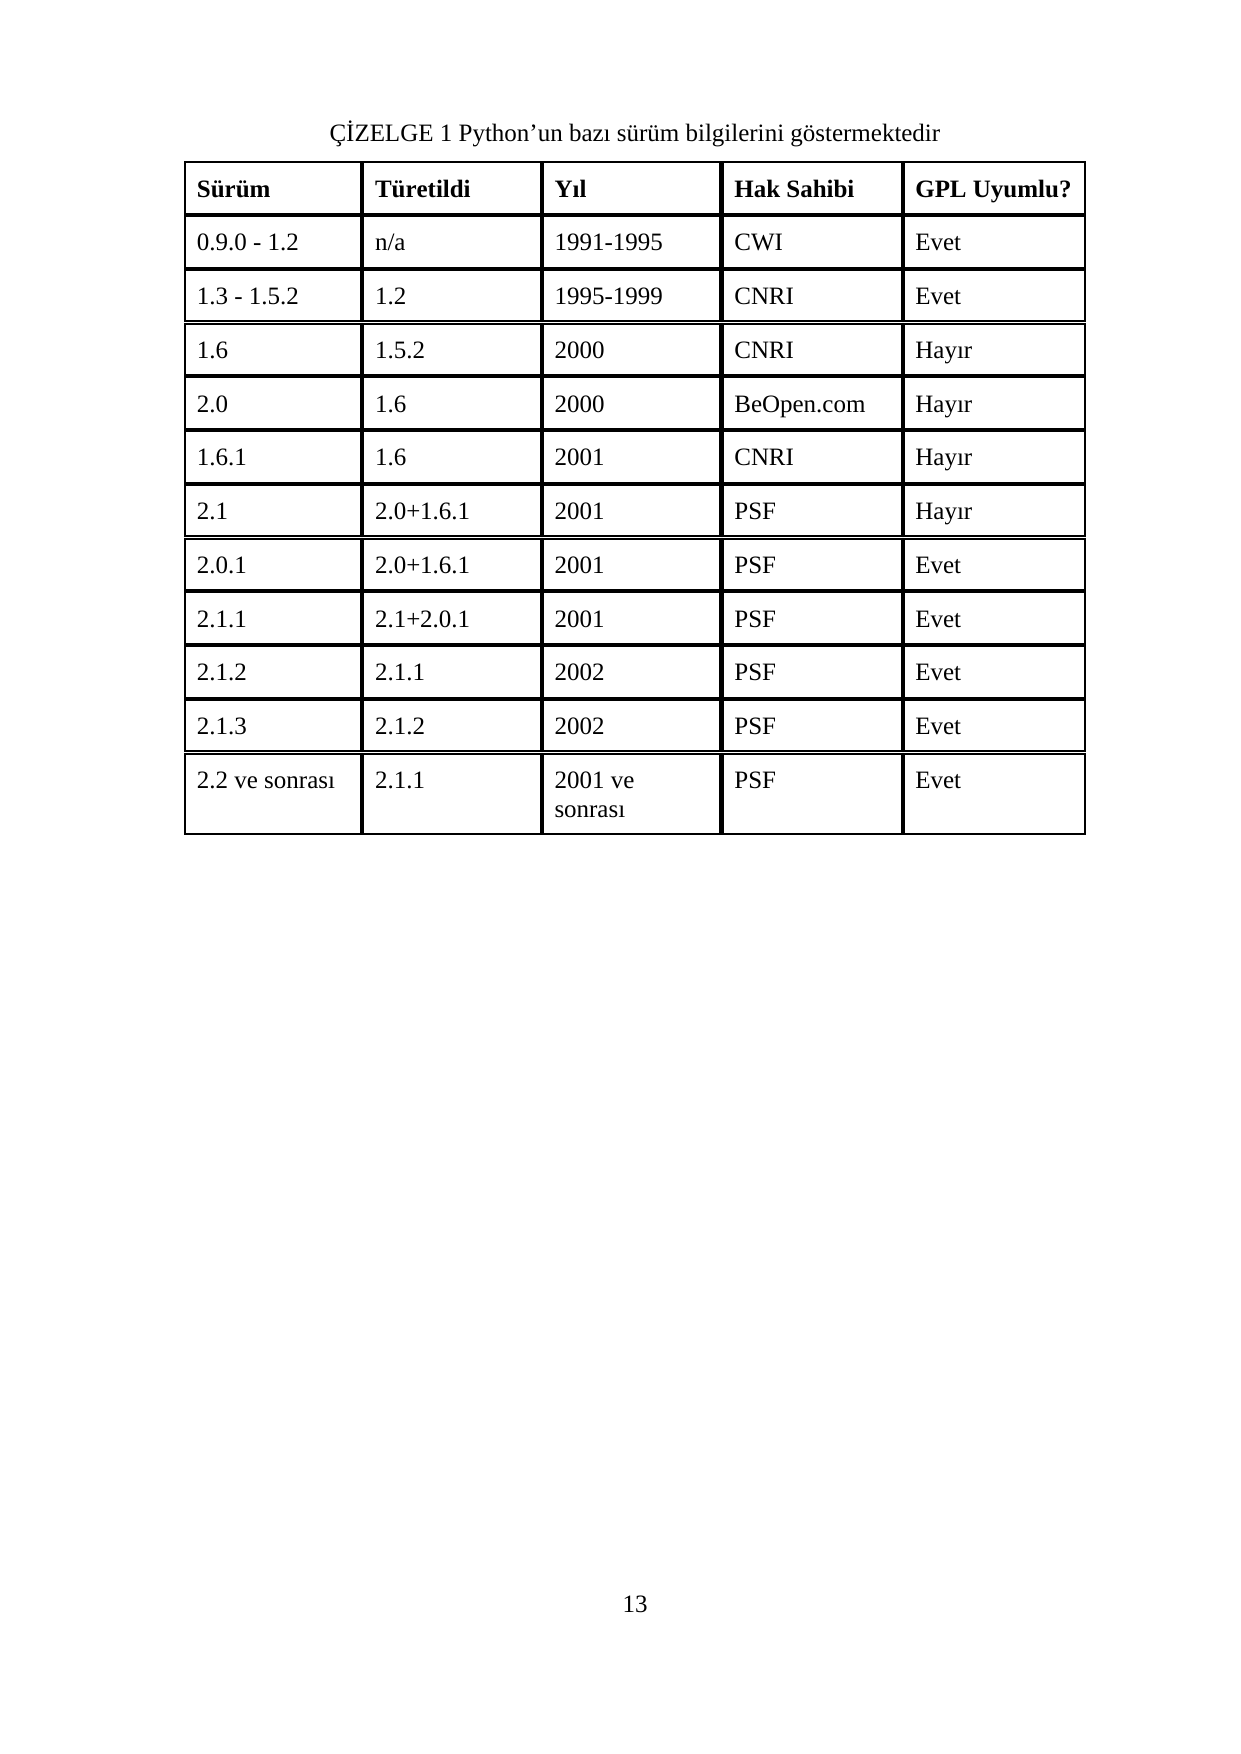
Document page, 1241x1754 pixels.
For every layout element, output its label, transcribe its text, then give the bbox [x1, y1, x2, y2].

table_cell CNRI [724, 271, 901, 320]
table_cell 2001 [544, 593, 719, 643]
table_cell 1.6 [186, 325, 360, 374]
table_cell PSF [724, 540, 901, 589]
table_cell Hayır [905, 325, 1084, 374]
table_cell 2.1.1 [364, 755, 540, 833]
table_cell 2001 ve sonrası [544, 755, 719, 833]
table_cell PSF [724, 593, 901, 643]
table_cell Evet [905, 701, 1084, 750]
table_cell 0.9.0 - 1.2 [186, 217, 360, 267]
table_cell Hayır [905, 432, 1084, 482]
table_cell 1.5.2 [364, 325, 540, 374]
table_cell n/a [364, 217, 540, 267]
table_cell 2001 [544, 540, 719, 589]
table_cell 2.1.2 [186, 647, 360, 697]
table_cell 2001 [544, 432, 719, 482]
table_cell 2.1.3 [186, 701, 360, 750]
table_cell 2002 [544, 647, 719, 697]
table_cell Evet [905, 271, 1084, 320]
table_cell Evet [905, 647, 1084, 697]
table_cell 1.6 [364, 432, 540, 482]
table_header Sürüm [186, 163, 360, 213]
table_cell 1991-1995 [544, 217, 719, 267]
table_header Türetildi [364, 163, 540, 213]
table_cell 2002 [544, 701, 719, 750]
table_cell BeOpen.com [724, 378, 901, 428]
table_cell 2.1.1 [364, 647, 540, 697]
table_header Yıl [544, 163, 719, 213]
table_cell Evet [905, 593, 1084, 643]
table_cell PSF [724, 701, 901, 750]
table_cell 2.2 ve sonrası [186, 755, 360, 833]
table_cell 2000 [544, 325, 719, 374]
table_cell CWI [724, 217, 901, 267]
table_cell 2.0.1 [186, 540, 360, 589]
table_cell Hayır [905, 486, 1084, 535]
table_cell 1.6 [364, 378, 540, 428]
table_cell Evet [905, 540, 1084, 589]
table_cell Hayır [905, 378, 1084, 428]
table_cell 1995-1999 [544, 271, 719, 320]
table_cell 2.1+2.0.1 [364, 593, 540, 643]
table_cell 2.0+1.6.1 [364, 540, 540, 589]
table_cell 2.0 [186, 378, 360, 428]
table_header Hak Sahibi [724, 163, 901, 213]
table_cell 2.1.1 [186, 593, 360, 643]
table_cell 2.1 [186, 486, 360, 535]
table_header GPL Uyumlu? [905, 163, 1084, 213]
table_cell Evet [905, 217, 1084, 267]
table_cell Evet [905, 755, 1084, 833]
table_cell 2001 [544, 486, 719, 535]
table_cell 2000 [544, 378, 719, 428]
table_cell PSF [724, 647, 901, 697]
table_cell PSF [724, 755, 901, 833]
table_cell 1.6.1 [186, 432, 360, 482]
table_cell CNRI [724, 325, 901, 374]
table_cell CNRI [724, 432, 901, 482]
table_cell 1.3 - 1.5.2 [186, 271, 360, 320]
text ÇİZELGE 1 Python’un bazı sürüm bilgilerini göstermektedir [148, 118, 1122, 147]
table_cell 2.0+1.6.1 [364, 486, 540, 535]
table_cell 2.1.2 [364, 701, 540, 750]
table_cell PSF [724, 486, 901, 535]
table_cell 1.2 [364, 271, 540, 320]
